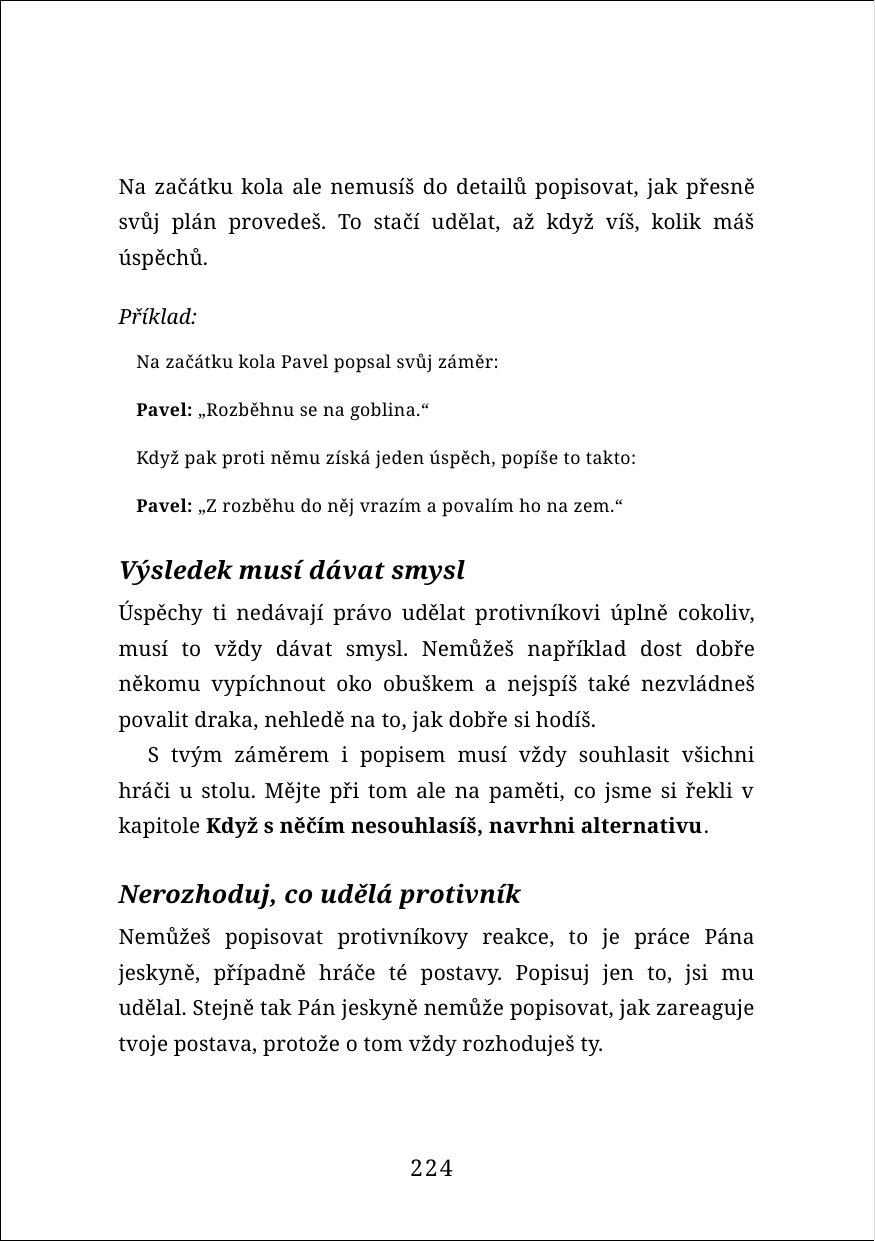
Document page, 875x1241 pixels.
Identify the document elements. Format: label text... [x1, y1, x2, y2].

text Na začátku kola Pavel popsal svůj záměr: [136, 349, 756, 373]
text Když pak proti němu získá jeden úspěch, popíše to takto: [136, 445, 756, 469]
subtitle Nerozhoduj, co udělá protivník [118, 877, 756, 911]
text Příklad: [118, 302, 756, 330]
text Nemůžeš popisovat protivníkovy reakce, to je práce Pána jeskyně, případně hráče té postavy. Popisuj jen to, jsi mu udělal. Stejně tak Pán jeskyně nemůže popisovat, jak zareaguje tvoje postava, protože o tom vždy rozhoduješ ty. [118, 922, 756, 1057]
subtitle Výsledek musí dávat smysl [118, 553, 756, 587]
text Úspěchy ti nedávají právo udělat protivníkovi úplně cokoliv, musí to vždy dávat smysl. Nemůžeš například dost dobře někomu vypíchnout oko obuškem a nejspíš také nezvládneš povalit draka, nehledě na to, jak dobře si hodíš. S tvým záměrem i popisem musí vždy souhlasit všichni hráči u stolu. Mějte při tom ale na paměti, co jsme si řekli v kapitole Když s něčím nesouhlasíš, navrhni alternativu. [118, 598, 756, 840]
text Na začátku kola ale nemusíš do detailů popisovat, jak přesně svůj plán provedeš. To stačí udělat, až když víš, kolik máš úspěchů. [118, 172, 756, 271]
text Pavel: „Rozběhnu se na goblina.“ [136, 397, 756, 421]
text Pavel: „Z rozběhu do něj vrazím a povalím ho na zem.“ [136, 493, 756, 517]
